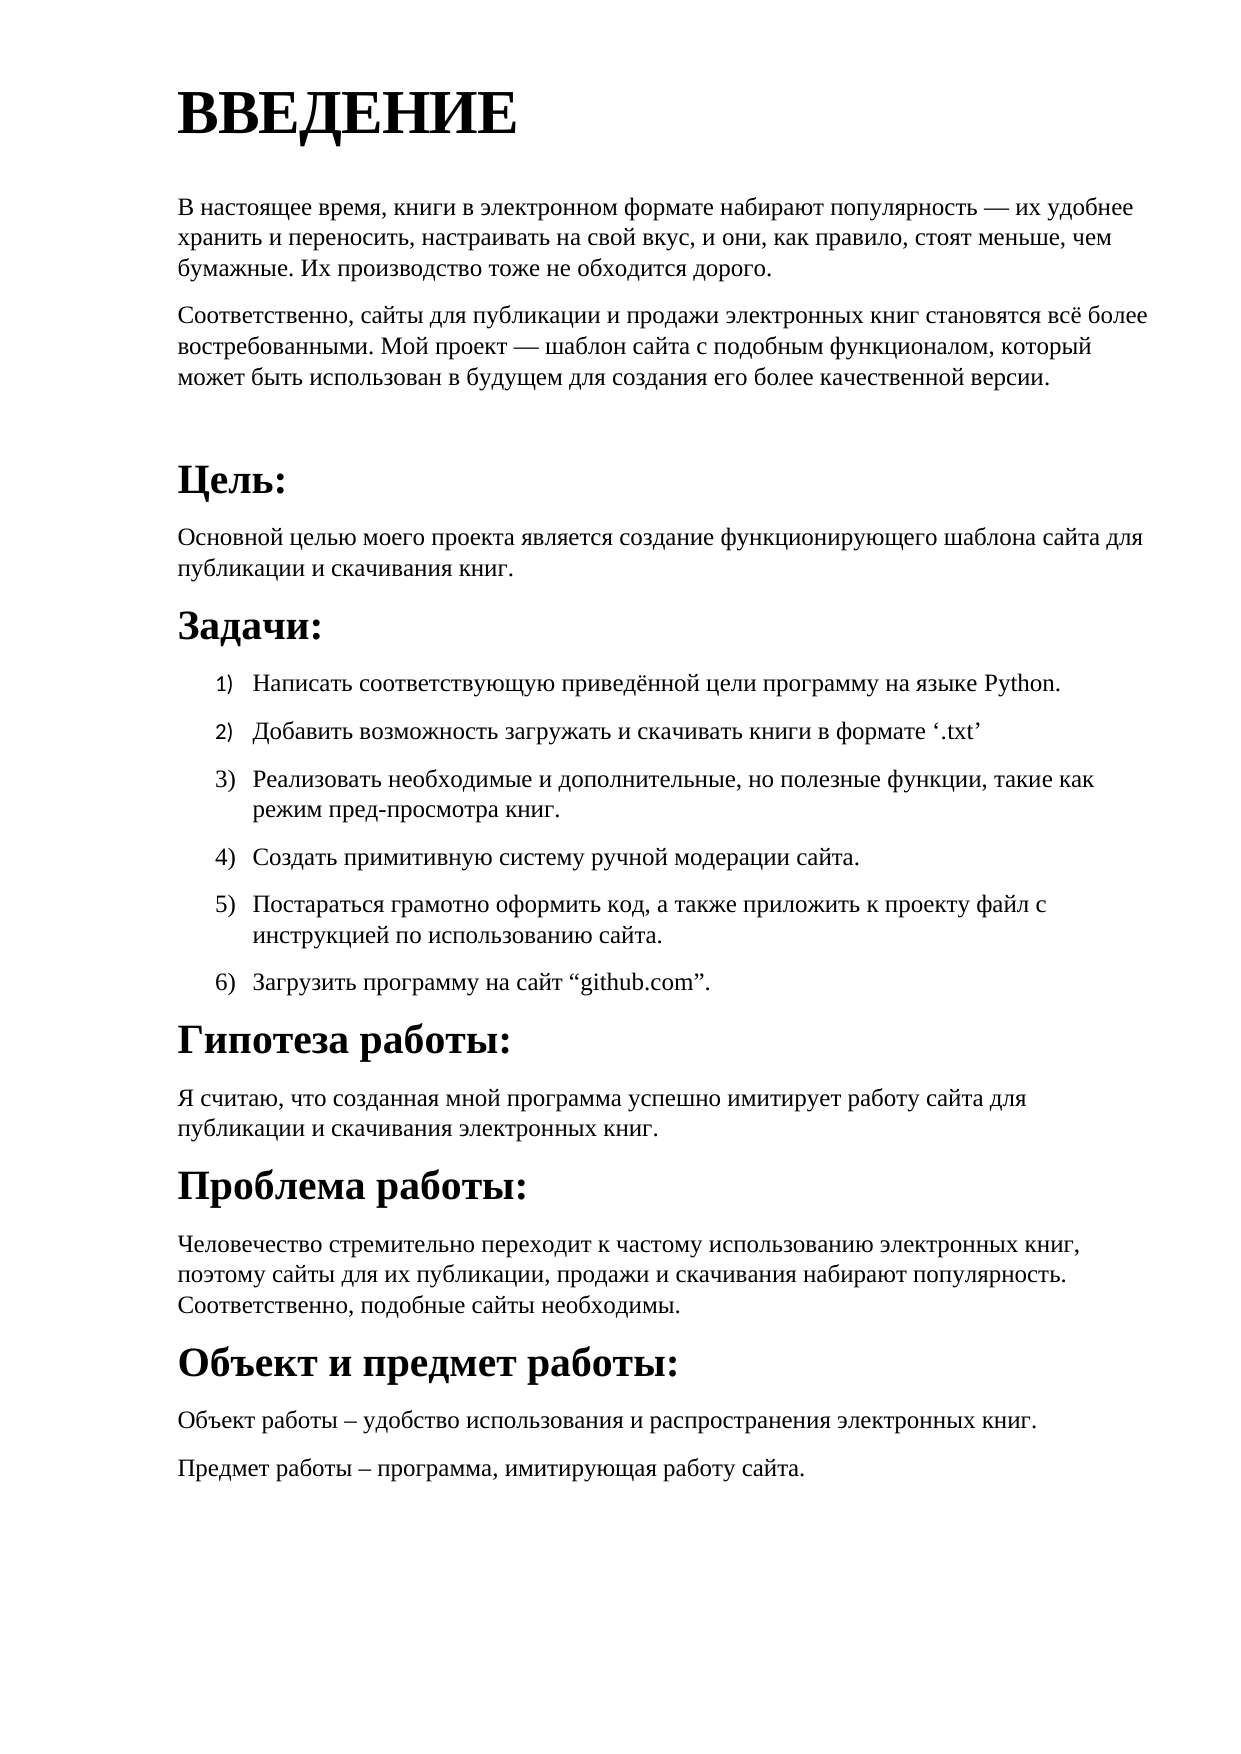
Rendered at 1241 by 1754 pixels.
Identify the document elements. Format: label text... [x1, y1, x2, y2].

subtitle ВВЕДЕНИЕ [177, 75, 1152, 147]
text Объект и предмет работы: [177, 1337, 1152, 1385]
text Соответственно, сайты для публикации и продажи электронных книг становятся всё более востребованными. Мой проект — шаблон сайта с подобным функционалом, который может быть использован в будущем для создания его более качественной версии. [177, 301, 1152, 391]
text Основной целью моего проекта является создание функционирующего шаблона сайта для публикации и скачивания книг. [177, 522, 1152, 582]
text Объект работы – удобство использования и распространения электронных книг. [177, 1405, 1152, 1434]
list Добавить возможность загружать и скачивать книги в формате ‘.txt’ [215, 716, 1152, 745]
text Предмет работы – программа, имитирующая работу сайта. [177, 1453, 1152, 1482]
text Проблема работы: [177, 1161, 1152, 1209]
text Задачи: [177, 600, 1152, 648]
text Гипотеза работы: [177, 1015, 1152, 1063]
text В настоящее время, книги в электронном формате набирают популярность — их удобнее хранить и переносить, настраивать на свой вкус, и они, как правило, стоят меньше, чем бумажные. Их производство тоже не обходится дорого. [177, 192, 1152, 282]
text Цель: [177, 454, 1152, 502]
text Я считаю, что созданная мной программа успешно имитирует работу сайта для публикации и скачивания электронных книг. [177, 1083, 1152, 1142]
list Реализовать необходимые и дополнительные, но полезные функции, такие как режим пред-просмотра книг. [215, 764, 1152, 823]
list Создать примитивную систему ручной модерации сайта. [215, 842, 1152, 871]
list Написать соответствующую приведённой цели программу на языке Python. [215, 668, 1152, 697]
list Постараться грамотно оформить код, а также приложить к проекту файл с инструкцией по использованию сайта. [215, 889, 1152, 949]
list Загрузить программу на сайт “github.com”. [215, 967, 1152, 996]
text Человечество стремительно переходит к частому использованию электронных книг, поэтому сайты для их публикации, продажи и скачивания набирают популярность. Соответственно, подобные сайты необходимы. [177, 1229, 1152, 1319]
